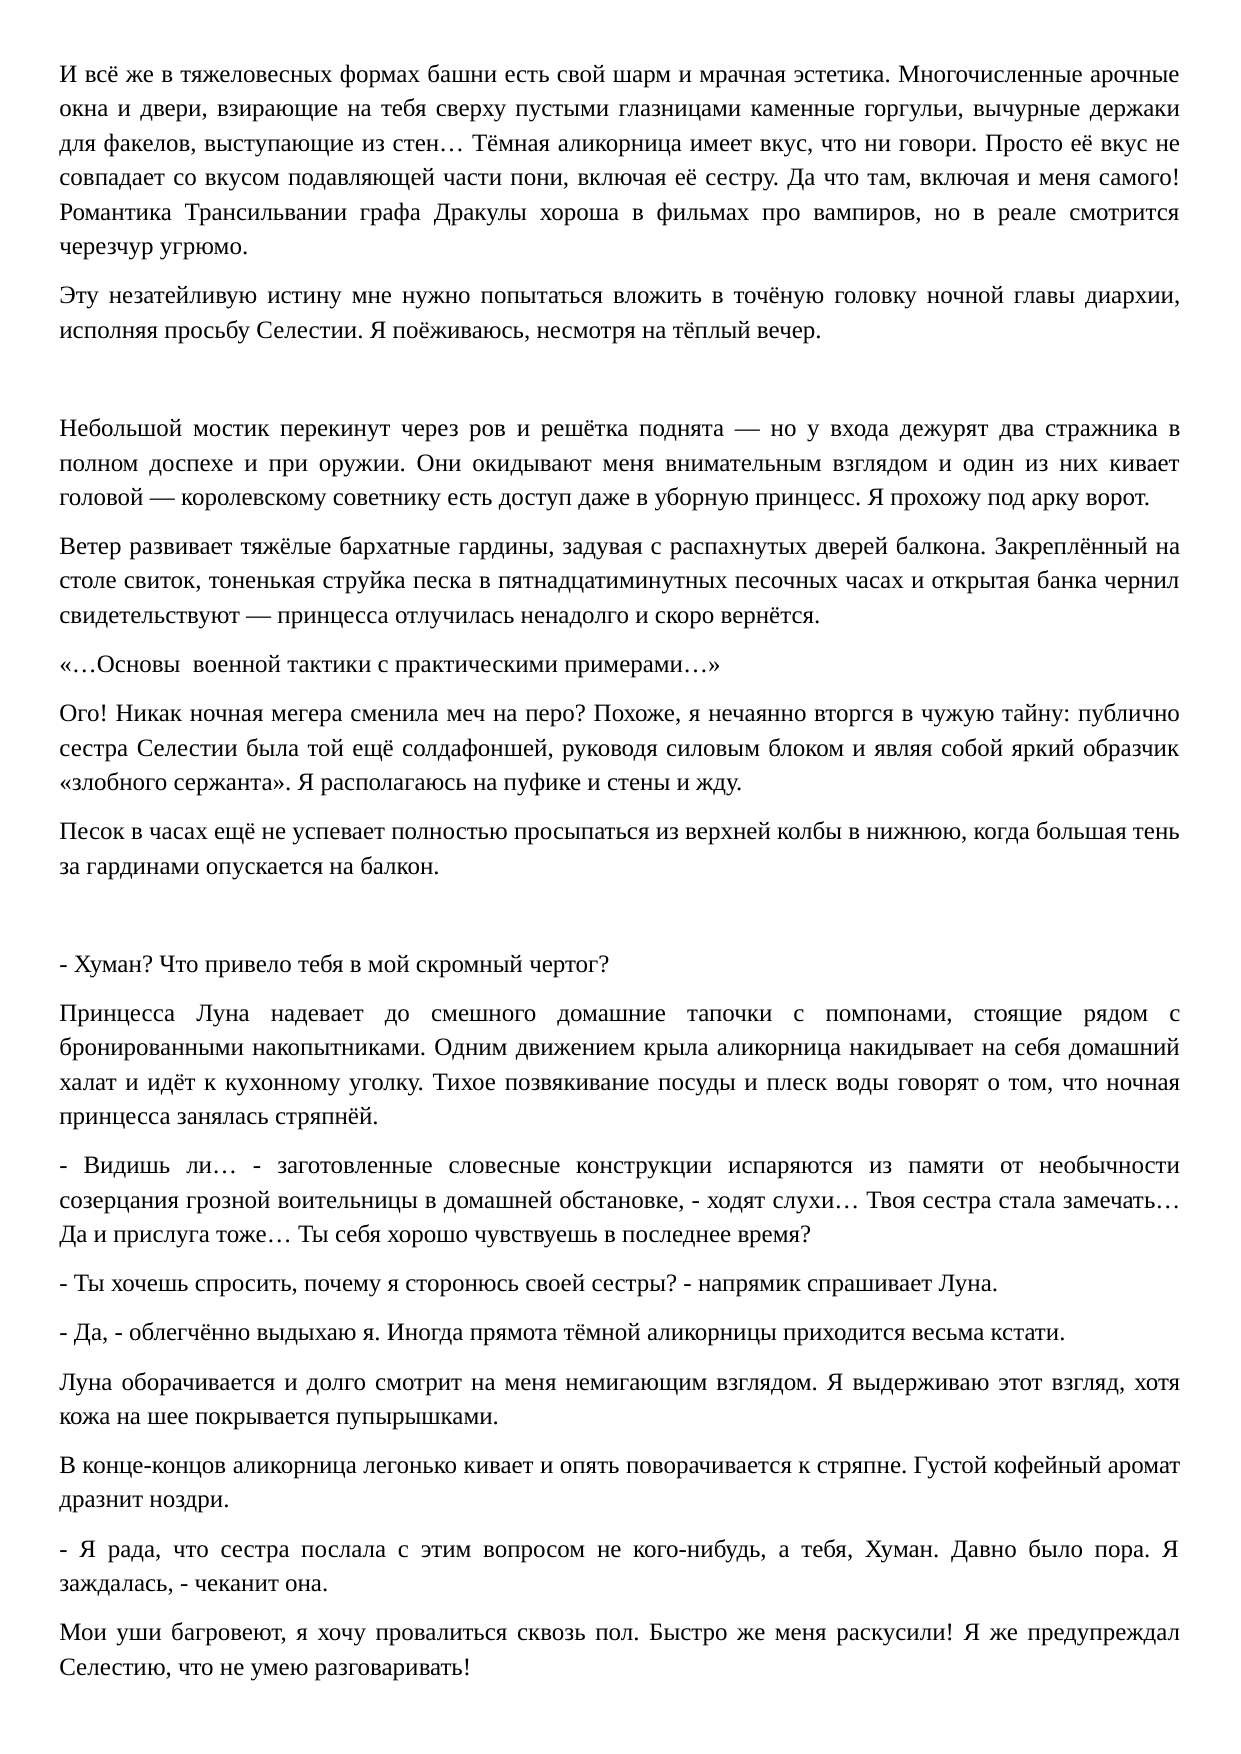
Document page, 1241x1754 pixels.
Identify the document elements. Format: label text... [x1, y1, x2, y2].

text «…Основы военной тактики с практическими примерами…» [59, 649, 1181, 678]
text - Видишь ли… - заготовленные словесные конструкции испаряются из памяти от необычности созерцания грозной воительницы в домашней обстановке, - ходят слухи… Твоя сестра стала замечать… Да и прислуга тоже… Ты себя хорошо чувствуешь в последнее время? [59, 1150, 1181, 1248]
text - Я рада, что сестра послала с этим вопросом не кого-нибудь, а тебя, Хуман. Давно было пора. Я заждалась, - чеканит она. [59, 1534, 1181, 1597]
text Принцесса Луна надевает до смешного домашние тапочки с помпонами, стоящие рядом с бронированными накопытниками. Одним движением крыла аликорница накидывает на себя домашний халат и идёт к кухонному уголку. Тихое позвякивание посуды и плеск воды говорят о том, что ночная принцесса занялась стряпнёй. [59, 998, 1181, 1130]
text - Ты хочешь спросить, почему я сторонюсь своей сестры? - напрямик спрашивает Луна. [59, 1268, 1181, 1297]
text Небольшой мостик перекинут через ров и решётка поднята — но у входа дежурят два стражника в полном доспехе и при оружии. Они окидывают меня внимательным взглядом и один из них кивает головой — королевскому советнику есть доступ даже в уборную принцесс. Я прохожу под арку ворот. [59, 413, 1181, 511]
text В конце-концов аликорница легонько кивает и опять поворачивается к стряпне. Густой кофейный аромат дразнит ноздри. [59, 1450, 1181, 1513]
text Луна оборачивается и долго смотрит на меня немигающим взглядом. Я выдерживаю этот взгляд, хотя кожа на шее покрывается пупырышками. [59, 1367, 1181, 1430]
text Песок в часах ещё не успевает полностью просыпаться из верхней колбы в нижнюю, когда большая тень за гардинами опускается на балкон. [59, 816, 1181, 879]
text - Да, - облегчённо выдыхаю я. Иногда прямота тёмной аликорницы приходится весьма кстати. [59, 1317, 1181, 1346]
text Ого! Никак ночная мегера сменила меч на перо? Похоже, я нечаянно вторгся в чужую тайну: публично сестра Селестии была той ещё солдафоншей, руководя силовым блоком и являя собой яркий образчик «злобного сержанта». Я располагаюсь на пуфике и стены и жду. [59, 698, 1181, 796]
text - Хуман? Что привело тебя в мой скромный чертог? [59, 949, 1181, 978]
text Эту незатейливую истину мне нужно попытаться вложить в точёную головку ночной главы диархии, исполняя просьбу Селестии. Я поёживаюсь, несмотря на тёплый вечер. [59, 281, 1181, 344]
text И всё же в тяжеловесных формах башни есть свой шарм и мрачная эстетика. Многочисленные арочные окна и двери, взирающие на тебя сверху пустыми глазницами каменные горгульи, вычурные держаки для факелов, выступающие из стен… Тёмная аликорница имеет вкус, что ни говори. Просто её вкус не совпадает со вкусом подавляющей части пони, включая её сестру. Да что там, включая и меня самого! Романтика Трансильвании графа Дракулы хороша в фильмах про вампиров, но в реале смотрится черезчур угрюмо. [59, 59, 1181, 260]
text Мои уши багровеют, я хочу провалиться сквозь пол. Быстро же меня раскусили! Я же предупреждал Селестию, что не умею разговаривать! [59, 1617, 1181, 1680]
text Ветер развивает тяжёлые бархатные гардины, задувая с распахнутых дверей балкона. Закреплённый на столе свиток, тоненькая струйка песка в пятнадцатиминутных песочных часах и открытая банка чернил свидетельствуют — принцесса отлучилась ненадолго и скоро вернётся. [59, 531, 1181, 629]
